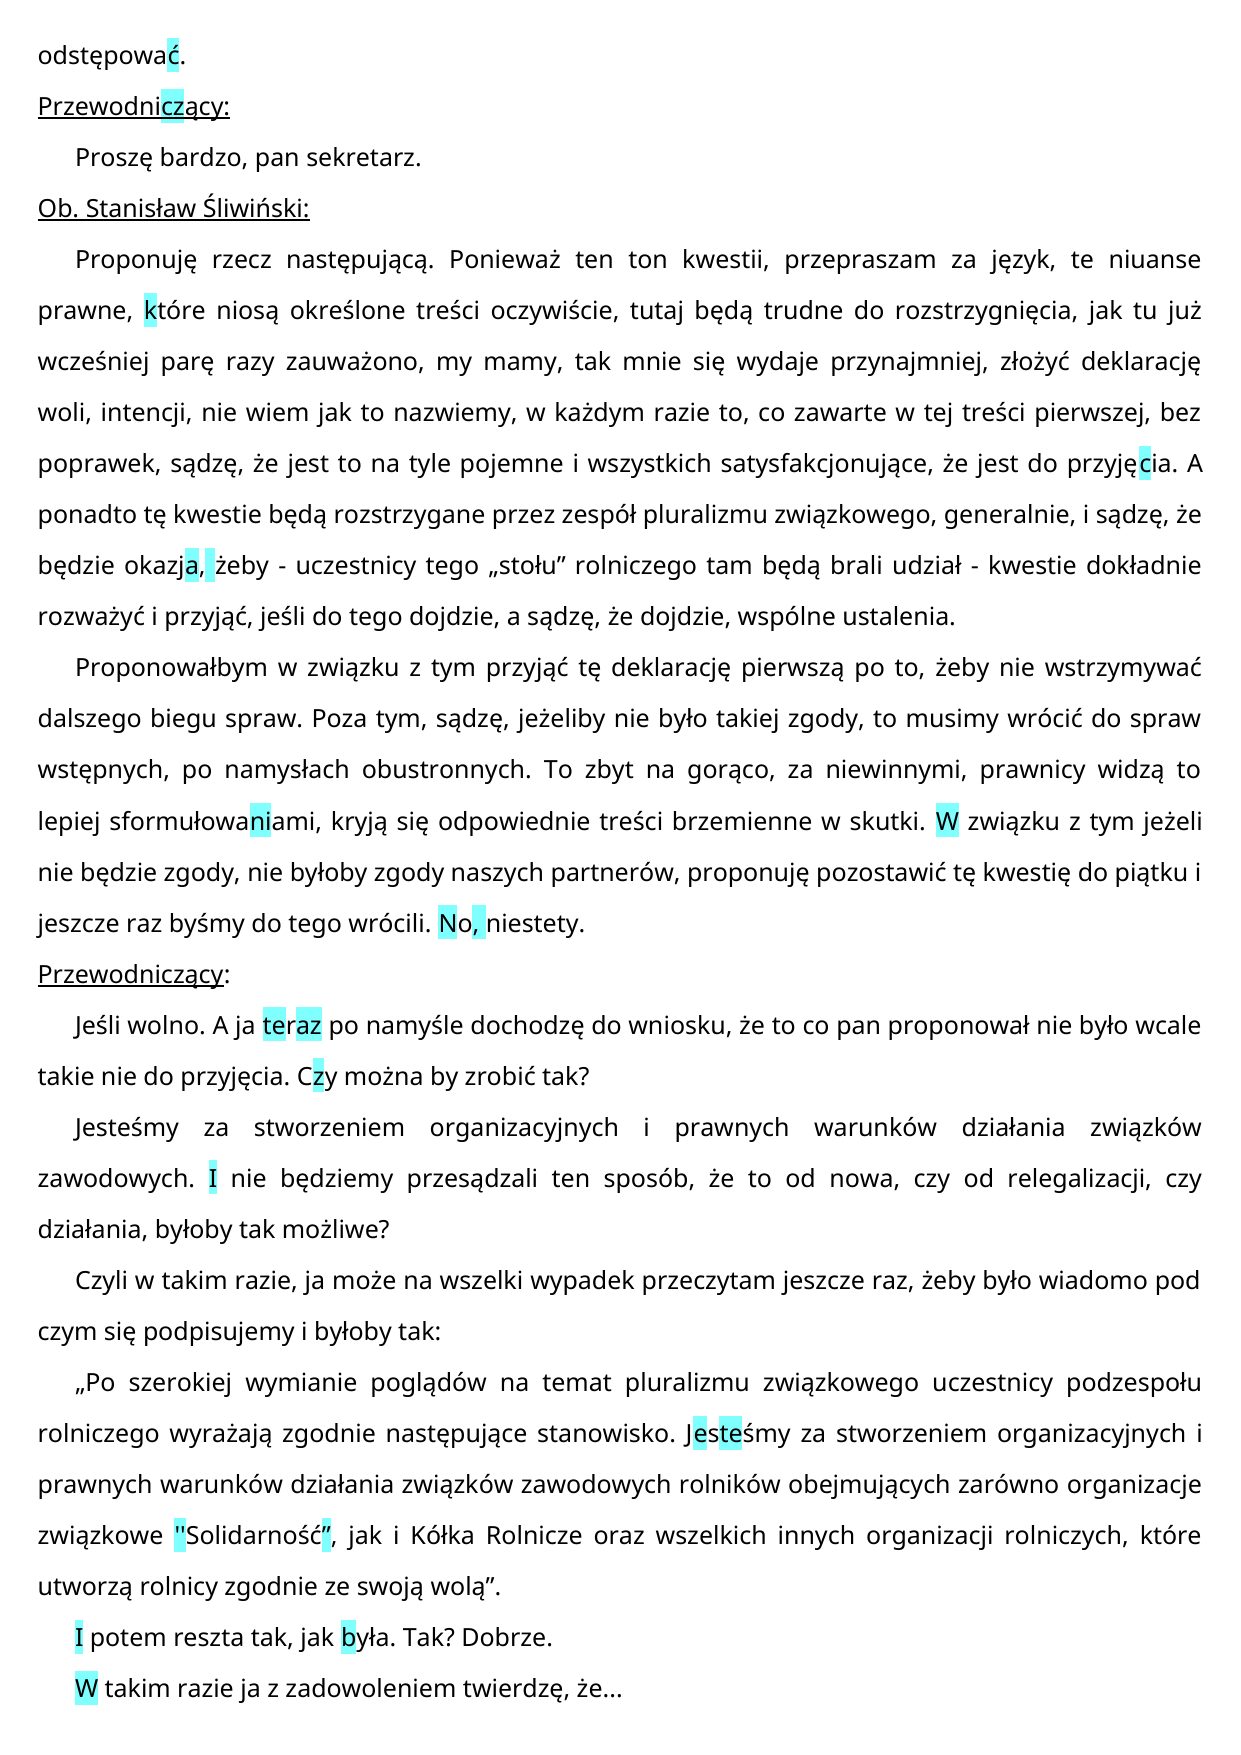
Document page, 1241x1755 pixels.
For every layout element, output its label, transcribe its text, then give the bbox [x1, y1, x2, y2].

text Proponowałbym w związku z tym przyjąć tę deklarację pierwszą po to, żeby nie wstrzymywać dalszego biegu spraw. Poza tym, sądzę, jeżeliby nie było takiej zgody, to musimy wrócić do spraw wstępnych, po namysłach obustronnych. To zbyt na gorąco, za niewinnymi, prawnicy widzą to lepiej sformułowaniami, kryją się odpowiednie treści brzemienne w skutki. W związku z tym jeżeli nie będzie zgody, nie byłoby zgody naszych partnerów, proponuję pozostawić tę kwestię do piątku i jeszcze raz byśmy do tego wrócili. No, niestety. [37, 650, 1203, 939]
text I potem reszta tak, jak była. Tak? Dobrze. [37, 1620, 1203, 1654]
text W takim razie ja z zadowoleniem twierdzę, że... [37, 1671, 1203, 1705]
text Jesteśmy za stworzeniem organizacyjnych i prawnych warunków działania związków zawodowych. I nie będziemy przesądzali ten sposób, że to od nowa, czy od relegalizacji, czy działania, byłoby tak możliwe? [37, 1109, 1203, 1246]
text Przewodniczący: [37, 956, 1203, 990]
text Ob. Stanisław Śliwiński: [37, 191, 1203, 225]
text Przewodniczący: [37, 88, 1203, 123]
text Proponuję rzecz następującą. Ponieważ ten ton kwestii, przepraszam za język, te niuanse prawne, które niosą określone treści oczywiście, tutaj będą trudne do rozstrzygnięcia, jak tu już wcześniej parę razy zauważono, my mamy, tak mnie się wydaje przynajmniej, złożyć deklarację woli, intencji, nie wiem jak to nazwiemy, w każdym razie to, co zawarte w tej treści pierwszej, bez poprawek, sądzę, że jest to na tyle pojemne i wszystkich satysfakcjonujące, że jest do przyjęcia. A ponadto tę kwestie będą rozstrzygane przez zespół pluralizmu związkowego, generalnie, i sądzę, że będzie okazja, żeby - uczestnicy tego „stołu” rolniczego tam będą brali udział - kwestie dokładnie rozważyć i przyjąć, jeśli do tego dojdzie, a sądzę, że dojdzie, wspólne ustalenia. [37, 242, 1203, 633]
text „Po szerokiej wymianie poglądów na temat pluralizmu związkowego uczestnicy podzespołu rolniczego wyrażają zgodnie następujące stanowisko. Jesteśmy za stworzeniem organizacyjnych i prawnych warunków działania związków zawodowych rolników obejmujących zarówno organizacje związkowe ''Solidarność”, jak i Kółka Rolnicze oraz wszelkich innych organizacji rolniczych, które utworzą rolnicy zgodnie ze swoją wolą”. [37, 1364, 1203, 1603]
text odstępować. [37, 37, 1203, 72]
text Czyli w takim razie, ja może na wszelki wypadek przeczytam jeszcze raz, żeby było wiadomo pod czym się podpisujemy i byłoby tak: [37, 1262, 1203, 1348]
text Proszę bardzo, pan sekretarz. [37, 139, 1203, 174]
text Jeśli wolno. A ja teraz po namyśle dochodzę do wniosku, że to co pan proponował nie było wcale takie nie do przyjęcia. Czy można by zrobić tak? [37, 1007, 1203, 1092]
